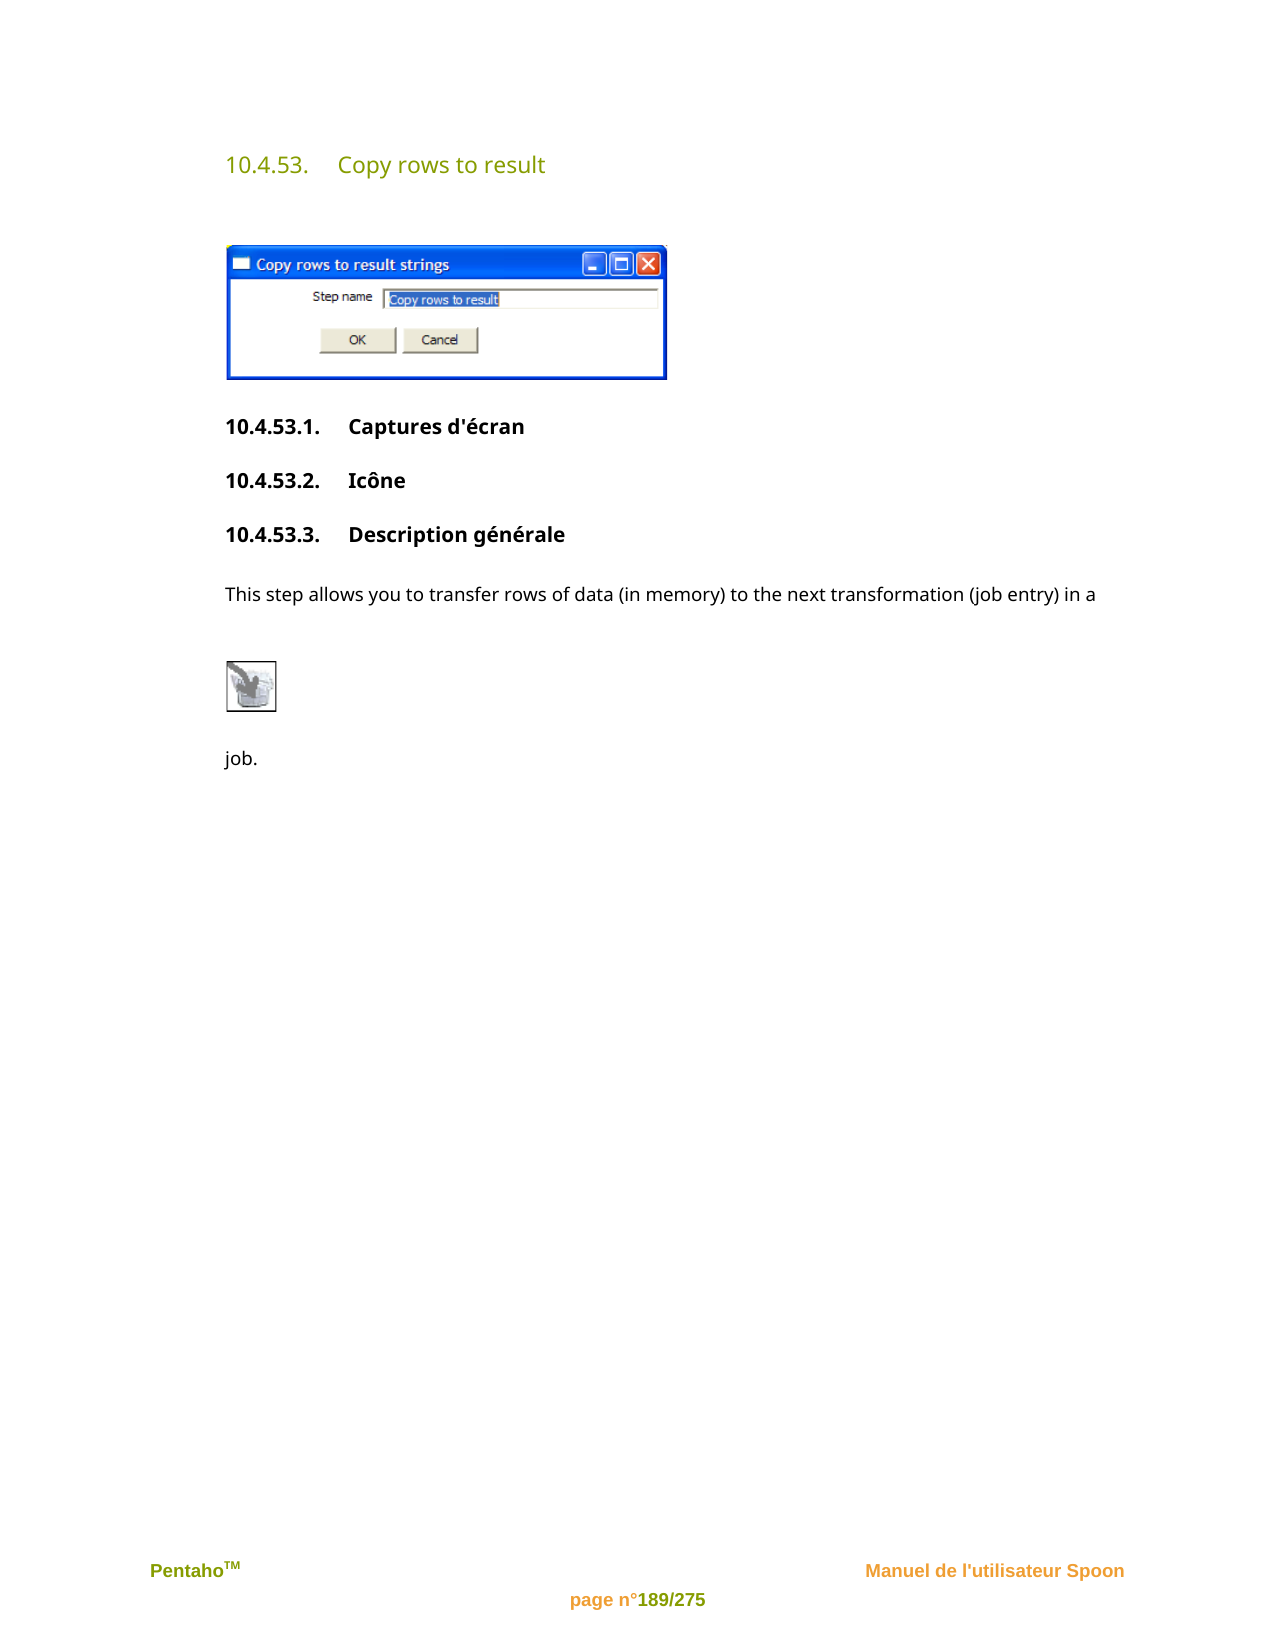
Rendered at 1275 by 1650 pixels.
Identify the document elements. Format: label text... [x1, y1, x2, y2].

subtitle Description générale [225, 519, 1125, 548]
subtitle Captures d'écran [225, 204, 1125, 440]
subtitle Icône [225, 465, 1125, 494]
text This step allows you to transfer rows of data (in memory) to the next transformation (job entry) in a job. [225, 578, 1125, 771]
picture [226, 661, 277, 712]
subtitle Copy rows to result [225, 150, 1125, 179]
